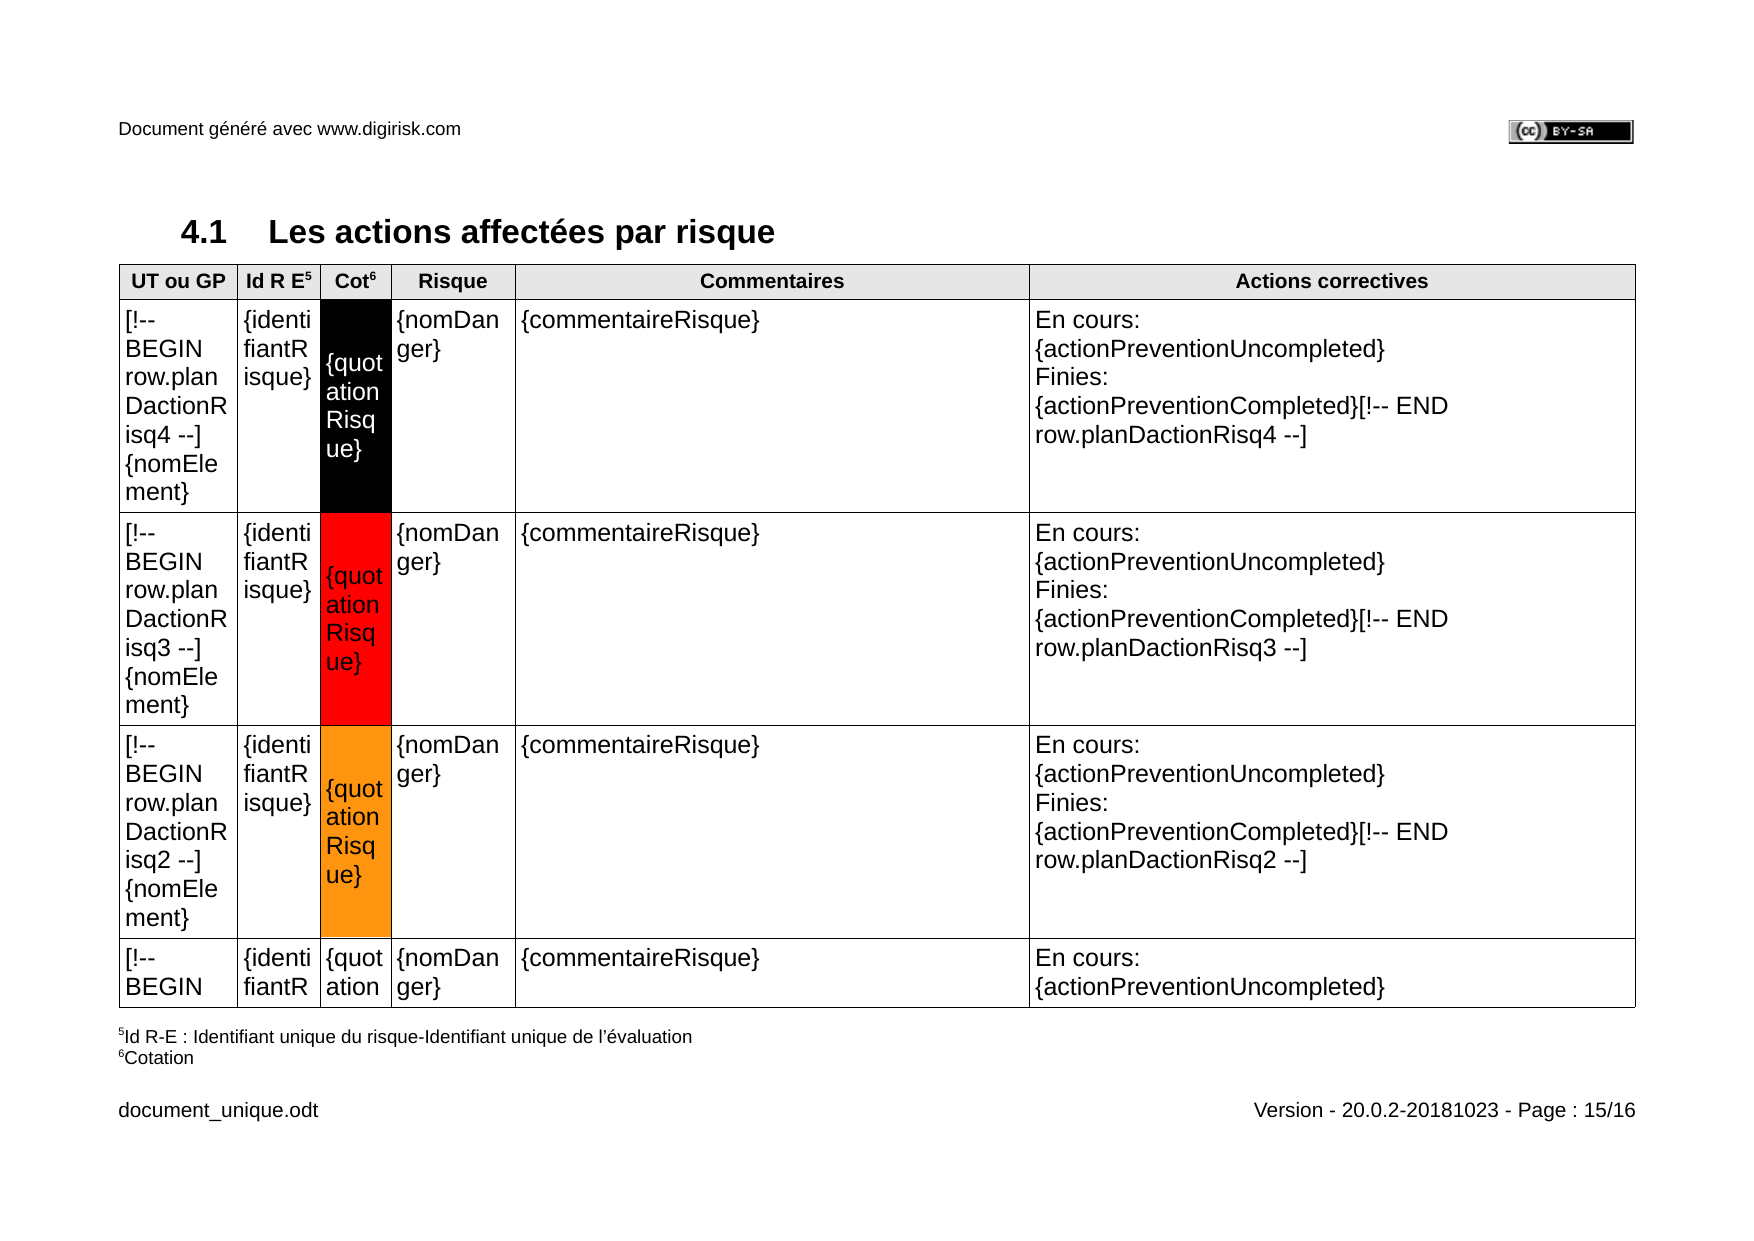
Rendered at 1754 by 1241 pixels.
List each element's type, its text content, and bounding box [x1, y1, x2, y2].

table_cell {quotationRisque} [321, 300, 391, 512]
table_cell En cours: {actionPreventionUncompleted} Finies: {actionPreventionCompleted}[!-- END row.planDactionRisq4 --] [1030, 300, 1635, 512]
table_cell {nomDanger} [392, 726, 515, 937]
table_cell En cours: {actionPreventionUncompleted} Finies: {actionPreventionCompleted}[!-- END row.planDactionRisq3 --] [1030, 513, 1635, 725]
table_cell {commentaireRisque} [516, 726, 1029, 937]
table_cell [!-- BEGIN row.planDactionRisq2 --]{nomElement} [120, 726, 237, 937]
table_cell [!-- BEGIN [120, 939, 237, 1007]
table_header Commentaires [516, 265, 1029, 299]
table_cell En cours: {actionPreventionUncompleted} Finies: {actionPreventionCompleted}[!-- END row.planDactionRisq2 --] [1030, 726, 1635, 937]
picture [1508, 120, 1634, 144]
table_cell {identifiantRisque} [238, 726, 320, 937]
table_header UT ou GP [120, 265, 237, 299]
table_cell En cours: {actionPreventionUncompleted} [1030, 939, 1635, 1007]
table_cell {quotationRisque} [321, 513, 391, 725]
table_cell {nomDanger} [392, 939, 515, 1007]
table_header Actions correctives [1030, 265, 1635, 299]
table_cell {nomDanger} [392, 513, 515, 725]
table_cell {quotation [321, 939, 391, 1007]
table_cell {commentaireRisque} [516, 513, 1029, 725]
table_cell {identifiantRisque} [238, 300, 320, 512]
table_header Id R E [238, 265, 320, 299]
table_cell [!-- BEGIN row.planDactionRisq4 --]{nomElement} [120, 300, 237, 512]
table_cell {commentaireRisque} [516, 300, 1029, 512]
table_cell [!-- BEGIN row.planDactionRisq3 --]{nomElement} [120, 513, 237, 725]
table_cell {quotationRisque} [321, 726, 391, 937]
table_header Risque [392, 265, 515, 299]
table_cell {commentaireRisque} [516, 939, 1029, 1007]
subtitle Les actions affectées par risque [181, 213, 1636, 251]
table_cell {identifiantRisque} [238, 513, 320, 725]
table_cell {identifiantR [238, 939, 320, 1007]
table_cell {nomDanger} [392, 300, 515, 512]
table_header Cot [321, 265, 391, 299]
